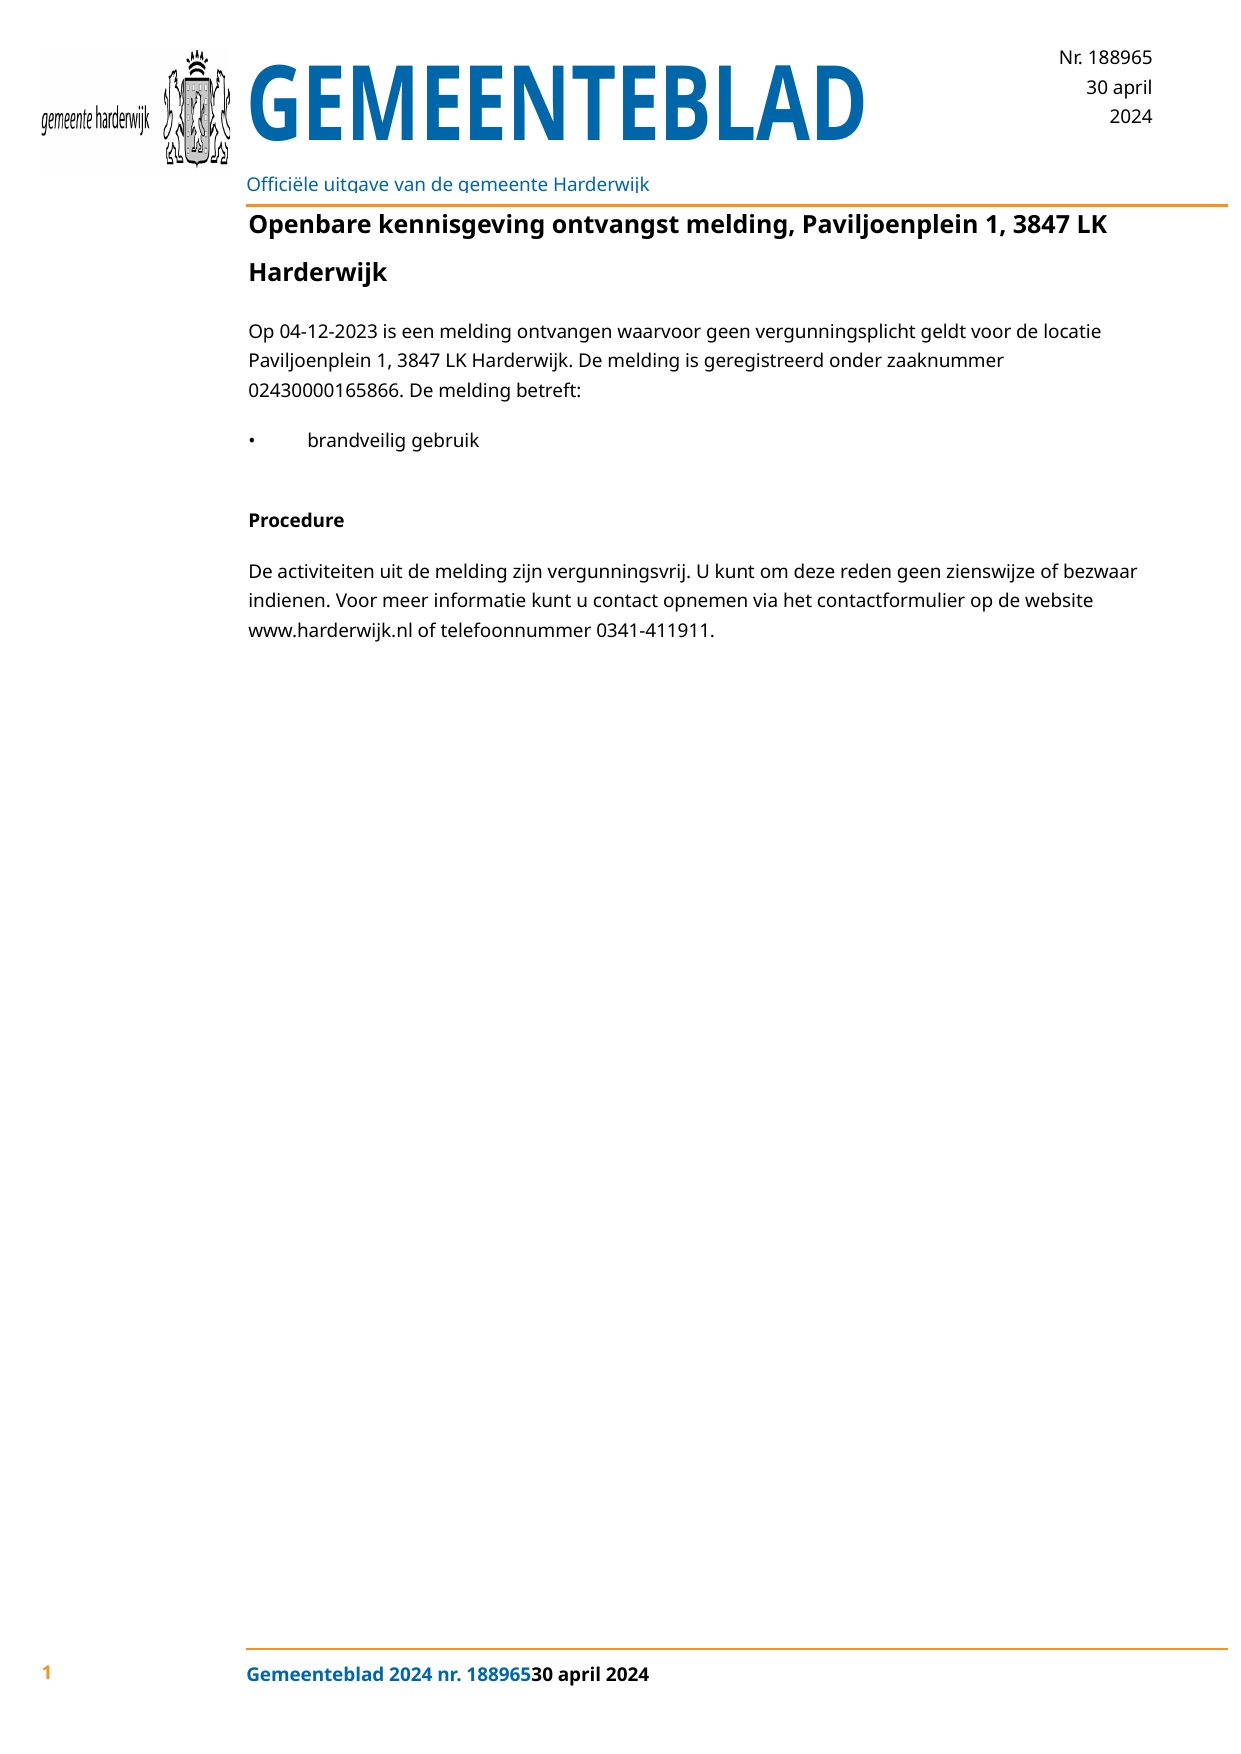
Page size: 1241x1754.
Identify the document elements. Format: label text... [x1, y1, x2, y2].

text Procedure [248, 507, 1152, 533]
list brandveilig gebruik [248, 427, 1152, 453]
text De activiteiten uit de melding zijn vergunningsvrij. U kunt om deze reden geen zienswijze of bezwaar indienen. Voor meer informatie kunt u contact opnemen via het contactformulier op de website www.harderwijk.nl of telefoonnummer 0341-411911. [248, 558, 1152, 643]
text Op 04-12-2023 is een melding ontvangen waarvoor geen vergunningsplicht geldt voor de locatie Paviljoenplein 1, 3847 LK Harderwijk. De melding is geregistreerd onder zaaknummer 02430000165866. De melding betreft: [248, 318, 1152, 403]
picture [41, 47, 231, 172]
text Openbare kennisgeving ontvangst melding, Paviljoenplein 1, 3847 LK Harderwijk [248, 207, 1152, 288]
